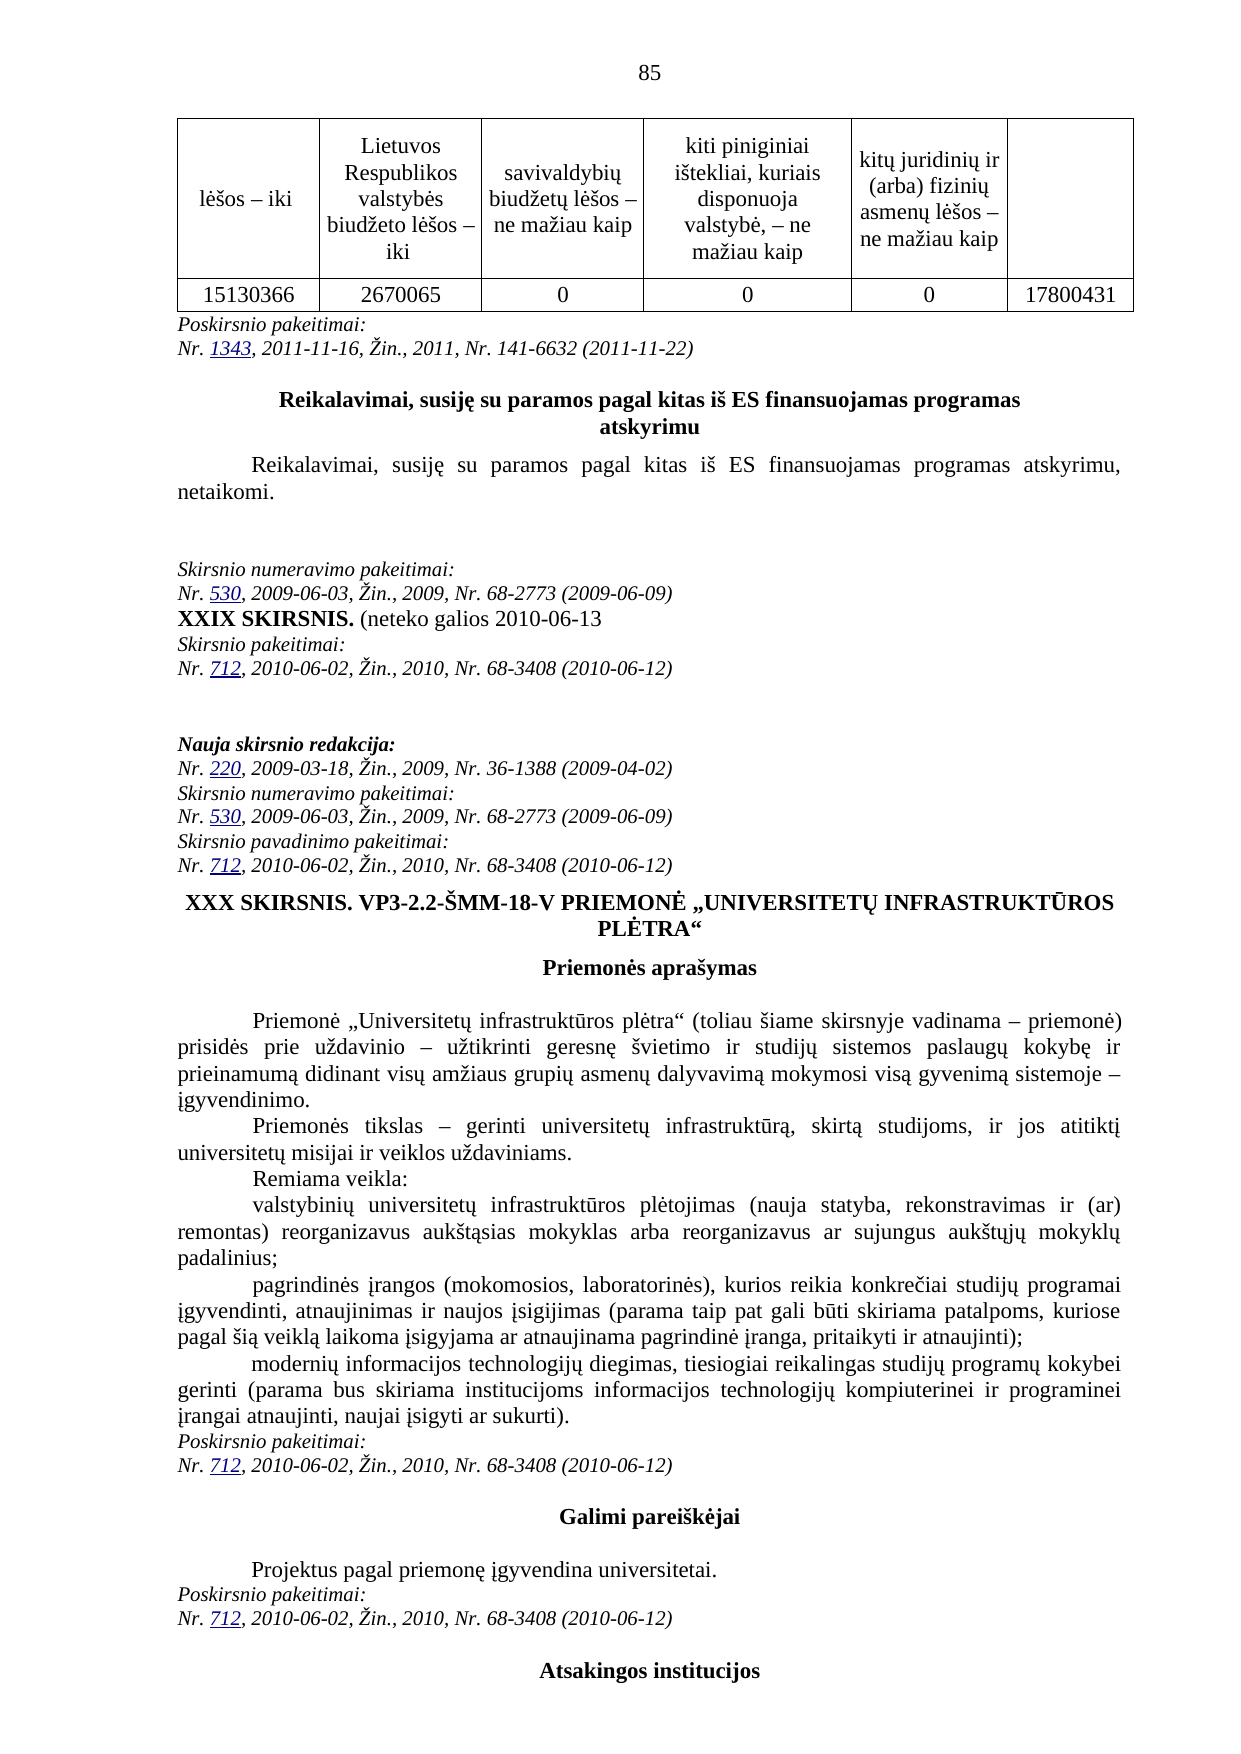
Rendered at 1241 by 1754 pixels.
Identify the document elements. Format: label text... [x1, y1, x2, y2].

text Remiama veikla: [177, 1165, 1122, 1192]
text Nr. 712, 2010-06-02, Žin., 2010, Nr. 68-3408 (2010-06-12) [177, 1453, 1122, 1477]
text Nr. 220, 2009-03-18, Žin., 2009, Nr. 36-1388 (2009-04-02) [177, 756, 1122, 780]
text Skirsnio numeravimo pakeitimai: [177, 557, 1122, 581]
text Galimi pareiškėjai [177, 1503, 1122, 1529]
table_header [1008, 119, 1133, 278]
table_cell Lietuvos Respublikos valstybės biudžeto lėšos – iki [320, 119, 481, 278]
text Nr. 530, 2009-06-03, Žin., 2009, Nr. 68-2773 (2009-06-09) [177, 804, 1122, 828]
text Atsakingos institucijos [177, 1657, 1122, 1683]
text Priemonė „Universitetų infrastruktūros plėtra“ (toliau šiame skirsnyje vadinama – priemonė) prisidės prie uždavinio – užtikrinti geresnę švietimo ir studijų sistemos paslaugų kokybę ir prieinamumą didinant visų amžiaus grupių asmenų dalyvavimą mokymosi visą gyvenimą sistemoje – įgyvendinimo. [177, 1007, 1122, 1112]
table_cell 0 [644, 279, 851, 311]
text Poskirsnio pakeitimai: [177, 1582, 1122, 1606]
table_cell kiti piniginiai ištekliai, kuriais disponuoja valstybė, – ne mažiau kaip [644, 119, 851, 278]
text Nr. 1343, 2011-11-16, Žin., 2011, Nr. 141-6632 (2011-11-22) [177, 336, 1122, 360]
text Projektus pagal priemonę įgyvendina universitetai. [177, 1556, 1122, 1582]
text Reikalavimai, susiję su paramos pagal kitas iš ES finansuojamas programas atskyrimu, netaikomi. [177, 452, 1122, 504]
text XXIX SKIRSNIS. (neteko galios 2010-06-13 [177, 605, 1122, 631]
text Nr. 530, 2009-06-03, Žin., 2009, Nr. 68-2773 (2009-06-09) [177, 581, 1122, 605]
text Poskirsnio pakeitimai: [177, 1429, 1122, 1453]
table_cell kitų juridinių ir (arba) fizinių asmenų lėšos – ne mažiau kaip [852, 119, 1007, 278]
table_cell 17800431 [1008, 279, 1133, 311]
text Skirsnio numeravimo pakeitimai: [177, 780, 1122, 804]
text Nr. 712, 2010-06-02, Žin., 2010, Nr. 68-3408 (2010-06-12) [177, 656, 1122, 679]
text valstybinių universitetų infrastruktūros plėtojimas (nauja statyba, rekonstravimas ir (ar) remontas) reorganizavus aukštąsias mokyklas arba reorganizavus ar sujungus aukštųjų mokyklų padalinius; [177, 1192, 1122, 1271]
text Poskirsnio pakeitimai: [177, 312, 1122, 336]
table_cell savivaldybių biudžetų lėšos – ne mažiau kaip [482, 119, 643, 278]
text Priemonės aprašymas [177, 954, 1122, 981]
text Nr. 712, 2010-06-02, Žin., 2010, Nr. 68-3408 (2010-06-12) [177, 853, 1122, 877]
table_cell 0 [482, 279, 643, 311]
text Skirsnio pakeitimai: [177, 631, 1122, 656]
table_cell 2670065 [320, 279, 481, 311]
table_cell lėšos – iki [178, 119, 319, 278]
text Nr. 712, 2010-06-02, Žin., 2010, Nr. 68-3408 (2010-06-12) [177, 1606, 1122, 1630]
text Reikalavimai, susiję su paramos pagal kitas iš ES finansuojamas programas atskyrimu [177, 386, 1122, 439]
text Skirsnio pavadinimo pakeitimai: [177, 828, 1122, 853]
text Priemonės tikslas – gerinti universitetų infrastruktūrą, skirtą studijoms, ir jos atitiktį universitetų misijai ir veiklos uždaviniams. [177, 1112, 1122, 1165]
text Nauja skirsnio redakcija: [177, 732, 1122, 756]
table_cell 15130366 [178, 279, 319, 311]
text pagrindinės įrangos (mokomosios, laboratorinės), kurios reikia konkrečiai studijų programai įgyvendinti, atnaujinimas ir naujos įsigijimas (parama taip pat gali būti skiriama patalpoms, kuriose pagal šią veiklą laikoma įsigyjama ar atnaujinama pagrindinė įranga, pritaikyti ir atnaujinti); [177, 1271, 1122, 1350]
text XXX SKIRSNIS. VP3-2.2-ŠMM-18-V PRIEMONĖ „UNIVERSITETŲ INFRASTRUKTŪROS PLĖTRA“ [177, 889, 1122, 942]
table_cell 0 [852, 279, 1007, 311]
text modernių informacijos technologijų diegimas, tiesiogiai reikalingas studijų programų kokybei gerinti (parama bus skiriama institucijoms informacijos technologijų kompiuterinei ir programinei įrangai atnaujinti, naujai įsigyti ar sukurti). [177, 1350, 1122, 1429]
